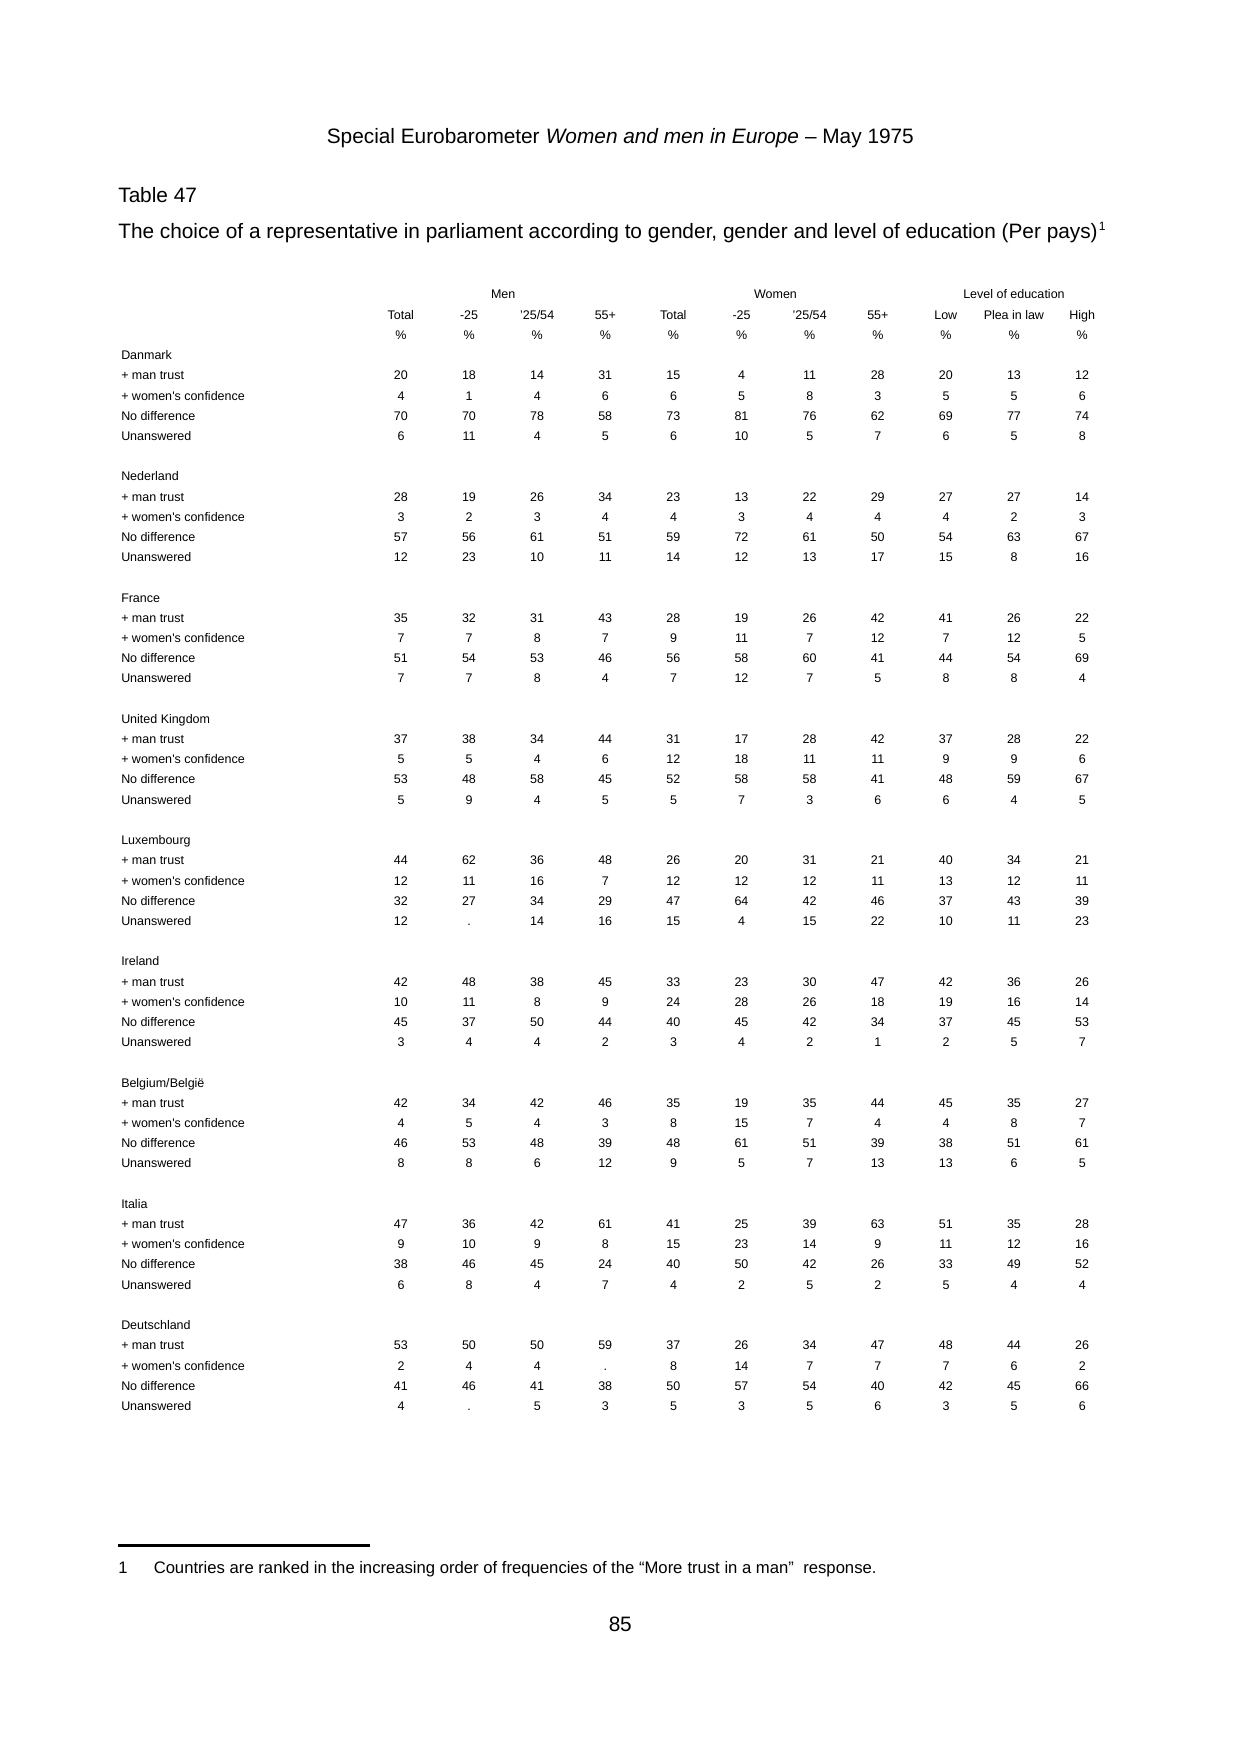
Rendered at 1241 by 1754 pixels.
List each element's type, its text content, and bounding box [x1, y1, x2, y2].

table_cell 77 [980, 406, 1048, 426]
table_cell 26 [844, 1254, 912, 1274]
table_cell 4 [435, 1032, 503, 1052]
table_cell [435, 1073, 503, 1093]
table_cell 3 [844, 385, 912, 406]
table_cell 20 [707, 850, 775, 870]
table_cell 59 [980, 769, 1048, 789]
table_cell 26 [1048, 1335, 1116, 1355]
table_cell 4 [503, 1032, 571, 1052]
table_cell 11 [912, 1234, 980, 1254]
table_cell 8 [503, 992, 571, 1012]
table_cell 38 [503, 971, 571, 992]
table_cell [844, 689, 912, 709]
table_cell [367, 446, 435, 466]
table_cell % [435, 325, 503, 345]
table_cell 10 [435, 1234, 503, 1254]
table_cell [707, 830, 775, 850]
table_cell [844, 1315, 912, 1335]
table_cell [707, 810, 775, 830]
table_cell 37 [912, 729, 980, 749]
table_cell [367, 345, 435, 365]
table_cell [980, 951, 1048, 971]
table_cell [980, 810, 1048, 830]
table_cell 16 [503, 870, 571, 891]
table_cell 60 [775, 648, 843, 668]
table_cell 47 [639, 891, 707, 911]
table_cell 64 [707, 891, 775, 911]
table_cell 2 [367, 1355, 435, 1376]
table_cell [639, 709, 707, 729]
table_cell 41 [844, 769, 912, 789]
table_cell 17 [707, 729, 775, 749]
table_cell 42 [844, 608, 912, 628]
table_cell 4 [1048, 1275, 1116, 1295]
table_cell % [571, 325, 639, 345]
table_cell [844, 709, 912, 729]
table_cell 26 [707, 1335, 775, 1355]
table_cell 53 [1048, 1012, 1116, 1032]
table_header Women [639, 284, 912, 304]
table_cell 9 [571, 992, 639, 1012]
table_cell [775, 810, 843, 830]
table_cell 5 [980, 1396, 1048, 1416]
table_cell 52 [1048, 1254, 1116, 1274]
table_cell 29 [844, 486, 912, 507]
table_cell + women's confidence [118, 749, 367, 769]
table_cell 8 [639, 1113, 707, 1133]
table_cell 44 [844, 1093, 912, 1113]
table_cell 4 [503, 426, 571, 446]
table_cell 41 [844, 648, 912, 668]
table_cell 8 [367, 1153, 435, 1173]
text Countries are ranked in the increasing order of frequencies of the “More trust in a man” response. [118, 1557, 1122, 1577]
table_cell 69 [912, 406, 980, 426]
table_cell 7 [707, 790, 775, 810]
table_cell 5 [775, 1275, 843, 1295]
table_cell 39 [844, 1133, 912, 1153]
table_cell 4 [367, 1113, 435, 1133]
table_cell 53 [367, 769, 435, 789]
table_cell [503, 466, 571, 486]
table_cell 32 [435, 608, 503, 628]
table_cell 5 [435, 749, 503, 769]
table_cell [775, 466, 843, 486]
table_cell [980, 345, 1048, 365]
table_cell 35 [775, 1093, 843, 1113]
table_cell 4 [775, 507, 843, 527]
table_cell 2 [1048, 1355, 1116, 1376]
table_cell [707, 446, 775, 466]
table_cell 7 [367, 628, 435, 648]
table_cell [118, 1295, 367, 1315]
table_cell 54 [775, 1376, 843, 1396]
table_cell [503, 830, 571, 850]
table_cell [980, 830, 1048, 850]
table_cell Unanswered [118, 1275, 367, 1295]
table_cell 58 [707, 769, 775, 789]
table_cell 42 [775, 1254, 843, 1274]
table_cell [707, 466, 775, 486]
table_cell [912, 709, 980, 729]
table_cell 8 [1048, 426, 1116, 446]
table_cell [912, 466, 980, 486]
table_cell 33 [639, 971, 707, 992]
table_cell 45 [912, 1093, 980, 1113]
table_cell 4 [571, 668, 639, 688]
table_cell 45 [707, 1012, 775, 1032]
table_cell 66 [1048, 1376, 1116, 1396]
table_cell 46 [435, 1376, 503, 1396]
table_cell 14 [707, 1355, 775, 1376]
table_cell 47 [844, 1335, 912, 1355]
table_cell [844, 1295, 912, 1315]
table_cell 53 [367, 1335, 435, 1355]
table_cell [503, 931, 571, 951]
table_cell [980, 567, 1048, 587]
table_cell [639, 466, 707, 486]
table_cell 23 [639, 486, 707, 507]
table_cell [775, 567, 843, 587]
table_cell [639, 1194, 707, 1214]
table_cell 7 [571, 628, 639, 648]
table_cell 13 [912, 1153, 980, 1173]
table_cell 36 [503, 850, 571, 870]
table_cell [912, 1073, 980, 1093]
table_cell [980, 1315, 1048, 1335]
table_cell 16 [1048, 1234, 1116, 1254]
table_cell [844, 810, 912, 830]
table_cell 2 [775, 1032, 843, 1052]
table_cell No difference [118, 1376, 367, 1396]
table_cell [844, 1194, 912, 1214]
table_cell [844, 830, 912, 850]
table_cell 32 [367, 891, 435, 911]
table_cell + man trust [118, 729, 367, 749]
table_cell Total [639, 305, 707, 325]
table_cell % [844, 325, 912, 345]
table_cell 67 [1048, 527, 1116, 547]
table_cell [367, 1315, 435, 1335]
table_cell [775, 689, 843, 709]
table_cell Plea in law [980, 305, 1048, 325]
table_cell 48 [435, 769, 503, 789]
table_cell 46 [435, 1254, 503, 1274]
table_cell 69 [1048, 648, 1116, 668]
table_cell + man trust [118, 971, 367, 992]
table_cell 4 [707, 1032, 775, 1052]
table_cell 1 [844, 1032, 912, 1052]
table_cell 42 [367, 971, 435, 992]
table_cell 53 [435, 1133, 503, 1153]
table_cell 5 [775, 426, 843, 446]
table_cell 44 [571, 1012, 639, 1032]
table_cell [912, 1194, 980, 1214]
table_cell 13 [707, 486, 775, 507]
table_cell Unanswered [118, 426, 367, 446]
table_cell [1048, 931, 1116, 951]
table_cell [435, 1295, 503, 1315]
table_cell [118, 931, 367, 951]
table_cell 11 [435, 870, 503, 891]
table_cell [571, 1194, 639, 1214]
table_cell [980, 931, 1048, 951]
table_cell 6 [1048, 749, 1116, 769]
table_cell [503, 345, 571, 365]
table_cell Nederland [118, 466, 367, 486]
table_cell 7 [367, 668, 435, 688]
table_cell 7 [775, 1355, 843, 1376]
table_cell 41 [912, 608, 980, 628]
table_cell . [435, 911, 503, 931]
table_cell 37 [639, 1335, 707, 1355]
table_cell 45 [367, 1012, 435, 1032]
table_cell 33 [912, 1254, 980, 1274]
table_cell 4 [707, 365, 775, 385]
table_cell 34 [503, 891, 571, 911]
table_cell 34 [980, 850, 1048, 870]
table_cell 48 [503, 1133, 571, 1153]
table_cell % [912, 325, 980, 345]
table_cell [1048, 345, 1116, 365]
table_cell 3 [367, 1032, 435, 1052]
table_cell 7 [1048, 1113, 1116, 1133]
table_cell [367, 1174, 435, 1194]
table_cell 4 [435, 1355, 503, 1376]
table_cell 14 [1048, 992, 1116, 1012]
table_cell 8 [503, 628, 571, 648]
table_cell 61 [1048, 1133, 1116, 1153]
table_cell 14 [1048, 486, 1116, 507]
table_cell 50 [639, 1376, 707, 1396]
table_cell 12 [367, 911, 435, 931]
table_cell [707, 931, 775, 951]
table_cell [980, 588, 1048, 608]
table_cell 54 [435, 648, 503, 668]
table_cell 35 [639, 1093, 707, 1113]
table_cell [1048, 689, 1116, 709]
table_cell [503, 567, 571, 587]
table_cell 9 [639, 628, 707, 648]
table_cell 81 [707, 406, 775, 426]
table_cell + women's confidence [118, 628, 367, 648]
table_cell 53 [503, 648, 571, 668]
table_cell 2 [980, 507, 1048, 527]
table_cell [503, 951, 571, 971]
table_cell [571, 931, 639, 951]
table_cell 16 [980, 992, 1048, 1012]
table_cell [367, 1052, 435, 1072]
table_cell 45 [980, 1376, 1048, 1396]
table_cell 46 [571, 648, 639, 668]
table_cell [707, 1174, 775, 1194]
table_cell [912, 1315, 980, 1335]
table_cell [639, 345, 707, 365]
table_cell 7 [775, 1113, 843, 1133]
table_cell 42 [775, 1012, 843, 1032]
table_cell + man trust [118, 850, 367, 870]
table_cell [435, 709, 503, 729]
table_cell 38 [435, 729, 503, 749]
table_cell 36 [435, 1214, 503, 1234]
table_cell 13 [912, 870, 980, 891]
table_cell [503, 810, 571, 830]
table_cell 35 [980, 1093, 1048, 1113]
table_cell 42 [503, 1214, 571, 1234]
table_cell [775, 709, 843, 729]
table_cell [707, 588, 775, 608]
table_cell [503, 588, 571, 608]
table_cell [571, 1052, 639, 1072]
table_cell 12 [980, 870, 1048, 891]
table_cell . [571, 1355, 639, 1376]
table_cell 13 [980, 365, 1048, 385]
table_cell 61 [503, 527, 571, 547]
table_cell 42 [367, 1093, 435, 1113]
table_cell % [1048, 325, 1116, 345]
table_cell 41 [367, 1376, 435, 1396]
table_cell [435, 1194, 503, 1214]
table_cell No difference [118, 1254, 367, 1274]
table_cell 34 [775, 1335, 843, 1355]
table_cell [912, 689, 980, 709]
table_cell 8 [435, 1275, 503, 1295]
table_cell 59 [639, 527, 707, 547]
table_cell [639, 567, 707, 587]
table_cell [571, 810, 639, 830]
table_cell [639, 951, 707, 971]
table_cell [1048, 446, 1116, 466]
table_cell [118, 810, 367, 830]
table_cell [571, 567, 639, 587]
table_cell 58 [775, 769, 843, 789]
table_cell 5 [571, 426, 639, 446]
table_cell [980, 709, 1048, 729]
table_cell [571, 588, 639, 608]
table_cell 26 [775, 992, 843, 1012]
text The choice of a representative in parliament according to gender, gender and level of education (Per pays) [118, 219, 1122, 243]
table_cell 54 [912, 527, 980, 547]
table_cell [571, 830, 639, 850]
table_cell [435, 830, 503, 850]
table_cell 11 [1048, 870, 1116, 891]
table_cell 34 [503, 729, 571, 749]
table_cell 7 [571, 870, 639, 891]
table_cell 5 [912, 1275, 980, 1295]
table_cell 5 [435, 1113, 503, 1133]
table_cell 6 [912, 790, 980, 810]
table_cell 37 [435, 1012, 503, 1032]
table_cell 25 [707, 1214, 775, 1234]
table_cell 23 [1048, 911, 1116, 931]
table_cell [118, 325, 367, 345]
table_cell 6 [367, 1275, 435, 1295]
table_cell 37 [367, 729, 435, 749]
table_cell [912, 1052, 980, 1072]
table_header Level of education [912, 284, 1116, 304]
table_cell 45 [571, 769, 639, 789]
table_cell 3 [1048, 507, 1116, 527]
table_cell 8 [639, 1355, 707, 1376]
table_cell 58 [503, 769, 571, 789]
table_cell 5 [639, 790, 707, 810]
table_cell 44 [571, 729, 639, 749]
table_cell 29 [571, 891, 639, 911]
table_cell 38 [367, 1254, 435, 1274]
table_cell 15 [639, 911, 707, 931]
table_cell 62 [844, 406, 912, 426]
table_cell 17 [844, 547, 912, 567]
table_cell [844, 1174, 912, 1194]
table_cell + man trust [118, 1093, 367, 1113]
table_cell [707, 951, 775, 971]
table_cell [1048, 466, 1116, 486]
table_cell [435, 345, 503, 365]
table_cell [775, 588, 843, 608]
table_cell 62 [435, 850, 503, 870]
table_cell + women's confidence [118, 1234, 367, 1254]
table_cell [912, 1295, 980, 1315]
table_cell [844, 466, 912, 486]
table_cell [912, 830, 980, 850]
table_cell [367, 810, 435, 830]
table_cell [367, 1073, 435, 1093]
table_cell 6 [1048, 1396, 1116, 1416]
table_cell [1048, 1073, 1116, 1093]
table_cell [367, 709, 435, 729]
table_cell 43 [571, 608, 639, 628]
table_cell [1048, 1174, 1116, 1194]
table_cell 28 [1048, 1214, 1116, 1234]
table_cell 40 [639, 1012, 707, 1032]
table_cell [980, 1194, 1048, 1214]
table_cell 3 [912, 1396, 980, 1416]
table_cell 23 [435, 547, 503, 567]
table_cell 3 [639, 1032, 707, 1052]
table_cell 3 [503, 507, 571, 527]
table_cell + women's confidence [118, 507, 367, 527]
text Table 47 [118, 183, 1122, 207]
table_cell 48 [912, 1335, 980, 1355]
table_cell Low [912, 305, 980, 325]
table_cell 40 [912, 850, 980, 870]
table_cell 12 [775, 870, 843, 891]
table_cell 48 [912, 769, 980, 789]
table_cell [707, 689, 775, 709]
table_cell 9 [367, 1234, 435, 1254]
table_cell [1048, 830, 1116, 850]
table_cell 5 [1048, 790, 1116, 810]
table_cell No difference [118, 1012, 367, 1032]
table_cell 6 [1048, 385, 1116, 406]
table_cell 42 [503, 1093, 571, 1113]
table_cell 42 [912, 971, 980, 992]
table_cell [980, 446, 1048, 466]
table_cell 45 [980, 1012, 1048, 1032]
table_cell [639, 446, 707, 466]
table_cell [571, 466, 639, 486]
table_cell 22 [844, 911, 912, 931]
table_cell 46 [367, 1133, 435, 1153]
table_cell [639, 931, 707, 951]
table_cell 44 [367, 850, 435, 870]
table_cell [571, 709, 639, 729]
table_cell [912, 951, 980, 971]
table_cell 11 [844, 870, 912, 891]
table_cell 5 [571, 790, 639, 810]
table_cell 2 [435, 507, 503, 527]
table_cell 9 [435, 790, 503, 810]
table_cell 45 [571, 971, 639, 992]
table_cell 20 [912, 365, 980, 385]
table_cell No difference [118, 769, 367, 789]
table_cell 61 [707, 1133, 775, 1153]
table_cell + women's confidence [118, 870, 367, 891]
table_cell 7 [435, 668, 503, 688]
table_cell 40 [844, 1376, 912, 1396]
table_cell [118, 1052, 367, 1072]
table_cell [118, 567, 367, 587]
table_cell [639, 1052, 707, 1072]
table_cell 4 [639, 507, 707, 527]
table_cell 18 [435, 365, 503, 385]
table_cell 9 [639, 1153, 707, 1173]
table_cell [503, 446, 571, 466]
table_cell 15 [639, 365, 707, 385]
table_cell Unanswered [118, 1032, 367, 1052]
table_cell 44 [980, 1335, 1048, 1355]
table_cell 31 [775, 850, 843, 870]
table_cell 24 [571, 1254, 639, 1274]
table_cell 7 [844, 426, 912, 446]
table_cell 27 [1048, 1093, 1116, 1113]
table_cell 4 [844, 507, 912, 527]
table_cell 8 [912, 668, 980, 688]
table_cell [435, 567, 503, 587]
table_cell 30 [775, 971, 843, 992]
table_cell 19 [707, 1093, 775, 1113]
table_cell [503, 1174, 571, 1194]
table_cell [571, 1073, 639, 1093]
table_cell 54 [980, 648, 1048, 668]
table_cell 48 [435, 971, 503, 992]
table_cell [367, 1194, 435, 1214]
table_cell [639, 810, 707, 830]
table_cell [367, 1295, 435, 1315]
table_cell 55+ [844, 305, 912, 325]
table_cell 7 [912, 628, 980, 648]
table_cell [435, 1315, 503, 1335]
table_cell 34 [844, 1012, 912, 1032]
table_cell 58 [571, 406, 639, 426]
table_cell [707, 567, 775, 587]
table_cell 56 [435, 527, 503, 547]
table_cell [571, 1295, 639, 1315]
table_cell 4 [503, 1113, 571, 1133]
table_cell 61 [571, 1214, 639, 1234]
table_cell [118, 446, 367, 466]
table_cell [980, 1052, 1048, 1072]
table_cell [775, 1073, 843, 1093]
table_cell 4 [707, 911, 775, 931]
table_cell 8 [775, 385, 843, 406]
table_cell 46 [844, 891, 912, 911]
table_cell 38 [571, 1376, 639, 1396]
table_cell 5 [844, 668, 912, 688]
table_cell 5 [1048, 1153, 1116, 1173]
table_cell [775, 931, 843, 951]
table_cell 35 [980, 1214, 1048, 1234]
table_cell [775, 1295, 843, 1315]
table_cell 10 [503, 547, 571, 567]
table_cell % [775, 325, 843, 345]
table_cell [844, 567, 912, 587]
table_cell [435, 689, 503, 709]
table_cell 4 [367, 385, 435, 406]
table_cell 11 [571, 547, 639, 567]
table_cell 41 [639, 1214, 707, 1234]
table_cell 13 [775, 547, 843, 567]
table_cell 6 [639, 385, 707, 406]
table_cell 5 [980, 1032, 1048, 1052]
table_cell 56 [639, 648, 707, 668]
table_cell 1 [435, 385, 503, 406]
table_cell High [1048, 305, 1116, 325]
table_cell 43 [980, 891, 1048, 911]
table_cell 24 [639, 992, 707, 1012]
table_cell 6 [571, 749, 639, 769]
table_cell 9 [980, 749, 1048, 769]
table_cell [980, 1295, 1048, 1315]
table_cell 34 [435, 1093, 503, 1113]
table_cell % [367, 325, 435, 345]
table_cell 5 [503, 1396, 571, 1416]
table_cell 12 [707, 668, 775, 688]
table_cell [639, 1295, 707, 1315]
table_cell 4 [980, 1275, 1048, 1295]
table_cell 45 [503, 1254, 571, 1274]
table_cell [912, 446, 980, 466]
table_cell [435, 446, 503, 466]
table_cell 63 [844, 1214, 912, 1234]
table_cell 8 [503, 668, 571, 688]
table_cell 9 [912, 749, 980, 769]
table_cell United Kingdom [118, 709, 367, 729]
table_cell Unanswered [118, 790, 367, 810]
table_cell 22 [775, 486, 843, 507]
table_cell [367, 689, 435, 709]
table_cell 16 [571, 911, 639, 931]
table_cell 10 [912, 911, 980, 931]
table_cell [844, 951, 912, 971]
table_cell 31 [571, 365, 639, 385]
table_cell 11 [775, 365, 843, 385]
table_cell 42 [844, 729, 912, 749]
table_cell 31 [503, 608, 571, 628]
table_cell 52 [639, 769, 707, 789]
table_cell [639, 588, 707, 608]
table_cell [912, 345, 980, 365]
table_cell Unanswered [118, 547, 367, 567]
table_cell [844, 446, 912, 466]
table_cell Italia [118, 1194, 367, 1214]
table_cell 7 [435, 628, 503, 648]
table_cell 27 [912, 486, 980, 507]
table_cell % [503, 325, 571, 345]
table_cell 51 [980, 1133, 1048, 1153]
table_cell 9 [503, 1234, 571, 1254]
table_cell 12 [980, 1234, 1048, 1254]
table_cell 12 [367, 870, 435, 891]
table_cell 12 [1048, 365, 1116, 385]
table_cell 21 [844, 850, 912, 870]
table_cell 41 [503, 1376, 571, 1396]
table_cell 7 [912, 1355, 980, 1376]
table_cell [1048, 810, 1116, 830]
table_cell [118, 689, 367, 709]
table_cell [1048, 951, 1116, 971]
table_cell 7 [775, 1153, 843, 1173]
table_cell No difference [118, 648, 367, 668]
table_cell [503, 709, 571, 729]
table_cell 9 [844, 1234, 912, 1254]
table_cell [775, 951, 843, 971]
table_cell [844, 1073, 912, 1093]
table_cell Deutschland [118, 1315, 367, 1335]
table_cell [1048, 1295, 1116, 1315]
table_cell 47 [367, 1214, 435, 1234]
table_cell 49 [980, 1254, 1048, 1274]
table_cell [571, 345, 639, 365]
table_cell + man trust [118, 486, 367, 507]
table_cell 42 [775, 891, 843, 911]
table_cell 6 [571, 385, 639, 406]
table_cell [367, 951, 435, 971]
table_cell 4 [503, 790, 571, 810]
table_cell 5 [639, 1396, 707, 1416]
table_cell [980, 466, 1048, 486]
table_cell % [639, 325, 707, 345]
table_cell 2 [844, 1275, 912, 1295]
table_cell 5 [980, 426, 1048, 446]
table_cell 55+ [571, 305, 639, 325]
table_cell [1048, 588, 1116, 608]
table_cell [503, 689, 571, 709]
table_cell 58 [707, 648, 775, 668]
table_cell 4 [1048, 668, 1116, 688]
table_cell 46 [571, 1093, 639, 1113]
table_cell [775, 1052, 843, 1072]
table_cell 51 [912, 1214, 980, 1234]
table_cell -25 [435, 305, 503, 325]
table_cell [1048, 709, 1116, 729]
table_cell 63 [980, 527, 1048, 547]
table_cell 6 [844, 790, 912, 810]
table_cell 59 [571, 1335, 639, 1355]
table_cell [503, 1315, 571, 1335]
table_cell 2 [707, 1275, 775, 1295]
table_cell 5 [775, 1396, 843, 1416]
table_cell 7 [639, 668, 707, 688]
table_cell 61 [775, 527, 843, 547]
table_cell 51 [775, 1133, 843, 1153]
table_cell [639, 830, 707, 850]
table_cell 18 [707, 749, 775, 769]
table_cell 37 [912, 891, 980, 911]
table_cell [367, 830, 435, 850]
table_cell [435, 1174, 503, 1194]
table_cell + man trust [118, 1335, 367, 1355]
table_cell 42 [912, 1376, 980, 1396]
table_cell [503, 1295, 571, 1315]
table_cell [707, 1052, 775, 1072]
table_cell 5 [707, 1153, 775, 1173]
table_cell [1048, 567, 1116, 587]
table_cell + women's confidence [118, 1113, 367, 1133]
table_cell 7 [844, 1355, 912, 1376]
table_cell 57 [707, 1376, 775, 1396]
table_cell [844, 931, 912, 951]
table_cell 73 [639, 406, 707, 426]
table_cell 28 [980, 729, 1048, 749]
table_cell Luxembourg [118, 830, 367, 850]
table_cell [367, 588, 435, 608]
table_cell [775, 830, 843, 850]
table_cell [571, 446, 639, 466]
table_cell 50 [503, 1335, 571, 1355]
table_cell -25 [707, 305, 775, 325]
table_cell 10 [367, 992, 435, 1012]
table_cell 50 [503, 1012, 571, 1032]
table_cell 4 [503, 1275, 571, 1295]
table_cell + women's confidence [118, 385, 367, 406]
table_cell 18 [844, 992, 912, 1012]
table_cell ’25/54 [775, 305, 843, 325]
table_cell 7 [1048, 1032, 1116, 1052]
table_cell 15 [707, 1113, 775, 1133]
table_cell 70 [435, 406, 503, 426]
table_cell [775, 345, 843, 365]
table_cell 50 [435, 1335, 503, 1355]
table_cell [844, 1052, 912, 1072]
table_cell 12 [707, 547, 775, 567]
table_cell 74 [1048, 406, 1116, 426]
table_cell 28 [707, 992, 775, 1012]
table_cell 20 [367, 365, 435, 385]
table_cell Unanswered [118, 911, 367, 931]
table_cell 26 [980, 608, 1048, 628]
table_cell 7 [775, 668, 843, 688]
table_cell [639, 1315, 707, 1335]
table_cell + women's confidence [118, 992, 367, 1012]
table_cell 51 [367, 648, 435, 668]
table_cell 12 [367, 547, 435, 567]
table_cell 19 [707, 608, 775, 628]
table_cell 16 [1048, 547, 1116, 567]
table_cell [435, 810, 503, 830]
table_cell 11 [707, 628, 775, 648]
table_cell [844, 345, 912, 365]
table_cell 48 [571, 850, 639, 870]
table_cell [571, 1174, 639, 1194]
table_cell 5 [1048, 628, 1116, 648]
table_cell [1048, 1052, 1116, 1072]
table_cell 28 [639, 608, 707, 628]
table_cell [980, 689, 1048, 709]
table_cell [775, 1174, 843, 1194]
table_cell 8 [980, 1113, 1048, 1133]
table_cell % [980, 325, 1048, 345]
table_cell No difference [118, 527, 367, 547]
table_cell 35 [367, 608, 435, 628]
table_cell [435, 1052, 503, 1072]
table_cell 14 [503, 911, 571, 931]
table_cell Unanswered [118, 668, 367, 688]
table_cell 28 [775, 729, 843, 749]
table_cell [707, 1194, 775, 1214]
table_cell [367, 567, 435, 587]
table_cell 23 [707, 971, 775, 992]
table_cell 3 [707, 507, 775, 527]
table_cell 28 [367, 486, 435, 507]
table_cell 5 [367, 749, 435, 769]
table_cell 51 [571, 527, 639, 547]
table_cell [435, 931, 503, 951]
table_cell [980, 1174, 1048, 1194]
table_cell 23 [707, 1234, 775, 1254]
table_cell [118, 1174, 367, 1194]
table_cell [503, 1194, 571, 1214]
table_cell 50 [707, 1254, 775, 1274]
table_cell [912, 931, 980, 951]
table_cell 36 [980, 971, 1048, 992]
table_cell [639, 1073, 707, 1093]
table_cell 15 [912, 547, 980, 567]
table_cell 14 [503, 365, 571, 385]
table_cell 27 [435, 891, 503, 911]
table_cell . [435, 1396, 503, 1416]
table_cell 5 [707, 385, 775, 406]
table_cell 6 [980, 1355, 1048, 1376]
table_cell 27 [980, 486, 1048, 507]
table_cell 70 [367, 406, 435, 426]
table_cell [503, 1073, 571, 1093]
table_header Men [367, 284, 639, 304]
table_cell 14 [639, 547, 707, 567]
table_cell % [707, 325, 775, 345]
table_cell 4 [571, 507, 639, 527]
table_cell 5 [912, 385, 980, 406]
table_cell [639, 689, 707, 709]
table_cell 8 [435, 1153, 503, 1173]
table_cell [503, 1052, 571, 1072]
table_cell 14 [775, 1234, 843, 1254]
table_cell [707, 709, 775, 729]
table_cell 34 [571, 486, 639, 507]
table_cell 3 [571, 1113, 639, 1133]
table_cell 44 [912, 648, 980, 668]
table_cell 31 [639, 729, 707, 749]
table_cell 5 [980, 385, 1048, 406]
table_cell No difference [118, 891, 367, 911]
table_cell [571, 951, 639, 971]
table_cell 4 [639, 1275, 707, 1295]
table_cell 28 [844, 365, 912, 385]
table_cell 4 [367, 1396, 435, 1416]
table_cell Ireland [118, 951, 367, 971]
table_cell 4 [912, 507, 980, 527]
table_cell 38 [912, 1133, 980, 1153]
table_cell [707, 345, 775, 365]
table_cell 26 [1048, 971, 1116, 992]
table_cell + man trust [118, 365, 367, 385]
table_cell Belgium/België [118, 1073, 367, 1093]
table_cell 26 [775, 608, 843, 628]
table_cell 12 [707, 870, 775, 891]
table_cell 39 [1048, 891, 1116, 911]
table_cell [912, 1174, 980, 1194]
table_cell Total [367, 305, 435, 325]
table_cell 6 [639, 426, 707, 446]
table_cell [980, 1073, 1048, 1093]
table_cell 6 [367, 426, 435, 446]
table_cell 37 [912, 1012, 980, 1032]
table_cell 11 [844, 749, 912, 769]
table_cell 4 [912, 1113, 980, 1133]
table_cell 4 [503, 385, 571, 406]
table_cell [775, 1194, 843, 1214]
table_cell [912, 588, 980, 608]
table_cell [775, 1315, 843, 1335]
table_cell 22 [1048, 608, 1116, 628]
table_cell 57 [367, 527, 435, 547]
table_cell + man trust [118, 1214, 367, 1234]
table_cell 4 [503, 1355, 571, 1376]
table_cell 76 [775, 406, 843, 426]
table_cell 4 [980, 790, 1048, 810]
table_cell 67 [1048, 769, 1116, 789]
table_cell 48 [639, 1133, 707, 1153]
table_cell 26 [639, 850, 707, 870]
table_cell [435, 588, 503, 608]
table_cell 8 [571, 1234, 639, 1254]
table_cell 26 [503, 486, 571, 507]
table_cell 39 [775, 1214, 843, 1234]
table_cell 7 [775, 628, 843, 648]
table_cell 10 [707, 426, 775, 446]
table_cell Unanswered [118, 1396, 367, 1416]
table_cell [367, 931, 435, 951]
table_cell 15 [775, 911, 843, 931]
table_cell 4 [503, 749, 571, 769]
table_cell [118, 305, 367, 325]
table_cell 72 [707, 527, 775, 547]
table_cell + women's confidence [118, 1355, 367, 1376]
table_cell 6 [503, 1153, 571, 1173]
table_cell [639, 1174, 707, 1194]
table_cell 11 [435, 426, 503, 446]
table_cell [775, 446, 843, 466]
table_cell [1048, 1194, 1116, 1214]
table_cell [367, 466, 435, 486]
table_cell Unanswered [118, 1153, 367, 1173]
table_cell [1048, 1315, 1116, 1335]
table_cell 12 [980, 628, 1048, 648]
table_cell 11 [775, 749, 843, 769]
table_cell 6 [844, 1396, 912, 1416]
table_cell 22 [1048, 729, 1116, 749]
table_cell 3 [571, 1396, 639, 1416]
table_cell [912, 810, 980, 830]
table_cell 12 [639, 749, 707, 769]
table_cell 12 [571, 1153, 639, 1173]
table_cell 15 [639, 1234, 707, 1254]
table_cell 47 [844, 971, 912, 992]
table_cell France [118, 588, 367, 608]
table_cell 78 [503, 406, 571, 426]
table_cell [435, 951, 503, 971]
table_cell No difference [118, 1133, 367, 1153]
table_cell 19 [435, 486, 503, 507]
table_cell 6 [980, 1153, 1048, 1173]
table_cell 2 [571, 1032, 639, 1052]
table_cell 40 [639, 1254, 707, 1274]
table_cell 13 [844, 1153, 912, 1173]
table_cell 11 [435, 992, 503, 1012]
table_cell 4 [844, 1113, 912, 1133]
table_cell 12 [639, 870, 707, 891]
table_cell [844, 588, 912, 608]
table_cell 3 [707, 1396, 775, 1416]
table_cell [571, 1315, 639, 1335]
table_cell [707, 1073, 775, 1093]
table_cell + man trust [118, 608, 367, 628]
table_cell 8 [980, 668, 1048, 688]
table_cell 2 [912, 1032, 980, 1052]
table_cell 19 [912, 992, 980, 1012]
table_cell 21 [1048, 850, 1116, 870]
table_cell Danmark [118, 345, 367, 365]
table_cell [912, 567, 980, 587]
table_cell 6 [912, 426, 980, 446]
table_cell 12 [844, 628, 912, 648]
table_cell 3 [775, 790, 843, 810]
table_cell ’25/54 [503, 305, 571, 325]
table_cell No difference [118, 406, 367, 426]
table_cell [435, 466, 503, 486]
table_cell 3 [367, 507, 435, 527]
table_cell 39 [571, 1133, 639, 1153]
table_cell 5 [367, 790, 435, 810]
table_cell [571, 689, 639, 709]
table_cell 11 [980, 911, 1048, 931]
table_cell 8 [980, 547, 1048, 567]
table_cell 50 [844, 527, 912, 547]
table_cell [707, 1295, 775, 1315]
table_cell [707, 1315, 775, 1335]
table_header [118, 284, 367, 304]
table_cell 7 [571, 1275, 639, 1295]
